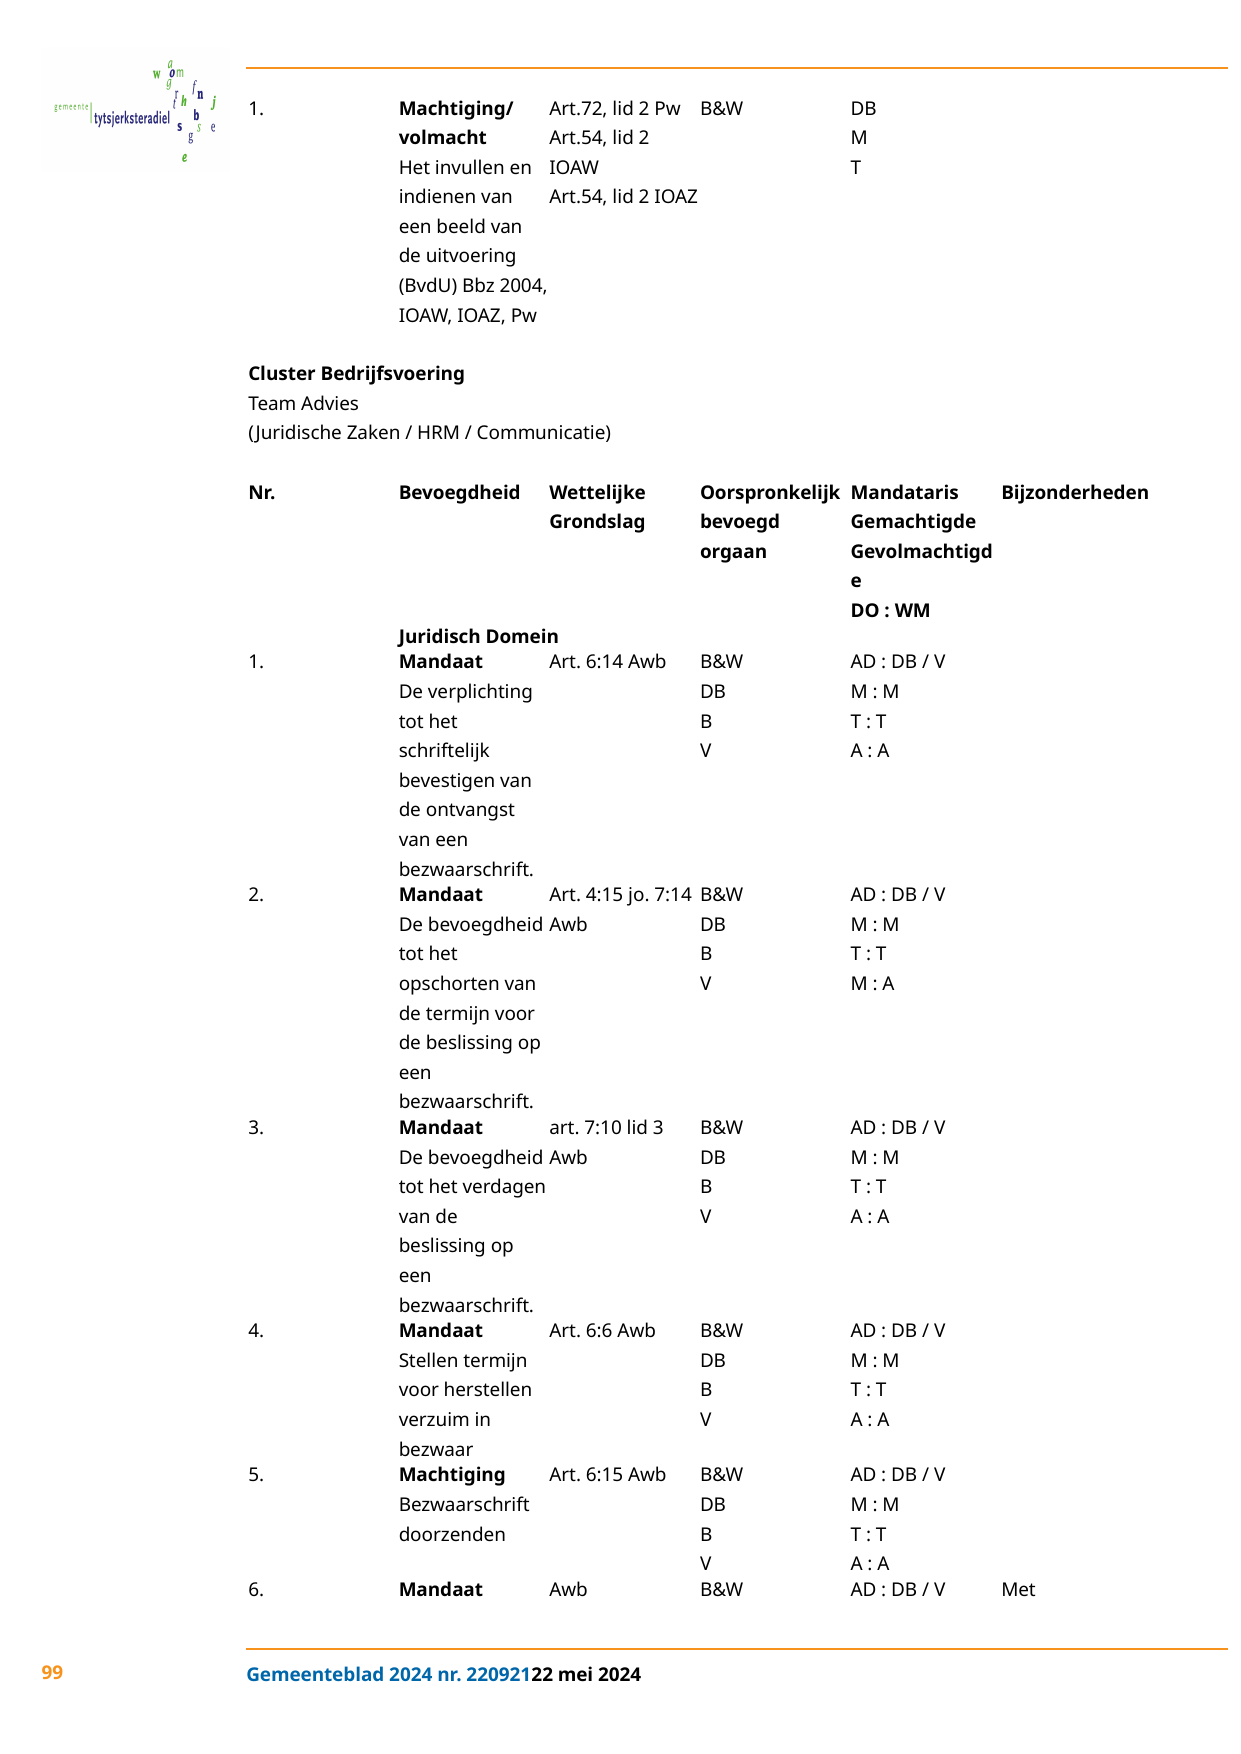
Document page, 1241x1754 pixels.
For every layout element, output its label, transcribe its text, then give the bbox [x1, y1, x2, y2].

table_header Nr. [248, 479, 398, 623]
table_cell art. 7:10 lid 3 Awb [549, 1114, 700, 1317]
table_cell Mandaat De verplichting tot het schriftelijk bevestigen van de ontvangst van een bezwaarschrift. [399, 649, 549, 881]
table_header Mandataris Gemachtigde Gevolmachtigde DO : WM [850, 479, 1001, 623]
table_cell AD : DB / V [850, 1576, 1001, 1602]
table_header Oorspronkelijk bevoegd orgaan [700, 479, 850, 623]
text Team Advies [248, 390, 1152, 416]
table_cell B&W DB B V [700, 1462, 850, 1576]
table_cell [1001, 1462, 1152, 1576]
table_cell AD : DB / V M : M T : T A : A [850, 1114, 1001, 1317]
table_cell 3. [248, 1114, 398, 1317]
table_cell 2. [248, 881, 398, 1114]
text Cluster Bedrijfsvoering [248, 360, 1152, 386]
table_cell Mandaat De bevoegdheid tot het opschorten van de termijn voor de beslissing op een bezwaarschrift. [399, 881, 549, 1114]
table_cell Art. 6:15 Awb [549, 1462, 700, 1576]
table_cell Met [1001, 1576, 1152, 1602]
table_cell Mandaat De bevoegdheid tot het verdagen van de beslissing op een bezwaarschrift. [399, 1114, 549, 1317]
table_cell 1. [248, 95, 398, 328]
table_cell Machtiging Bezwaarschrift doorzenden [399, 1462, 549, 1576]
table_cell Awb [549, 1576, 700, 1602]
table_cell B&W [700, 1576, 850, 1602]
table_cell Art. 4:15 jo. 7:14 Awb [549, 881, 700, 1114]
table_cell AD : DB / V M : M T : T A : A [850, 1462, 1001, 1576]
table_cell B&W DB B V [700, 649, 850, 881]
table_cell B&W DB B V [700, 1318, 850, 1462]
table_cell 4. [248, 1318, 398, 1462]
table_cell [1001, 95, 1152, 328]
table_cell 5. [248, 1462, 398, 1576]
table_cell Mandaat Stellen termijn voor herstellen verzuim in bezwaar [399, 1318, 549, 1462]
table_cell 1. [248, 649, 398, 881]
table_cell Mandaat [399, 1576, 549, 1602]
table_cell B&W DB B V [700, 1114, 850, 1317]
table_cell Art.72, lid 2 Pw Art.54, lid 2 IOAW Art.54, lid 2 IOAZ [549, 95, 700, 328]
table_header Bijzonderheden [1001, 479, 1152, 623]
table_header Wettelijke Grondslag [549, 479, 700, 623]
table_cell AD : DB / V M : M T : T M : A [850, 881, 1001, 1114]
table_cell AD : DB / V M : M T : T A : A [850, 1318, 1001, 1462]
table_header Bevoegdheid [399, 479, 549, 623]
table_cell [1001, 1114, 1152, 1317]
table_cell AD : DB / V M : M T : T A : A [850, 649, 1001, 881]
table_cell Machtiging/volmacht Het invullen en indienen van een beeld van de uitvoering (BvdU) Bbz 2004, IOAW, IOAZ, Pw [399, 95, 549, 328]
table_cell 6. [248, 1576, 398, 1602]
table_cell B&W DB B V [700, 881, 850, 1114]
text (Juridische Zaken / HRM / Communicatie) [248, 419, 1152, 445]
picture [41, 47, 231, 172]
table_cell [1001, 881, 1152, 1114]
table_cell Art. 6:14 Awb [549, 649, 700, 881]
table_cell Juridisch Domein [399, 623, 1152, 649]
table_cell [248, 623, 398, 649]
table_cell DB M T [850, 95, 1001, 328]
table_cell [1001, 1318, 1152, 1462]
table_cell Art. 6:6 Awb [549, 1318, 700, 1462]
table_cell B&W [700, 95, 850, 328]
table_cell [1001, 649, 1152, 881]
